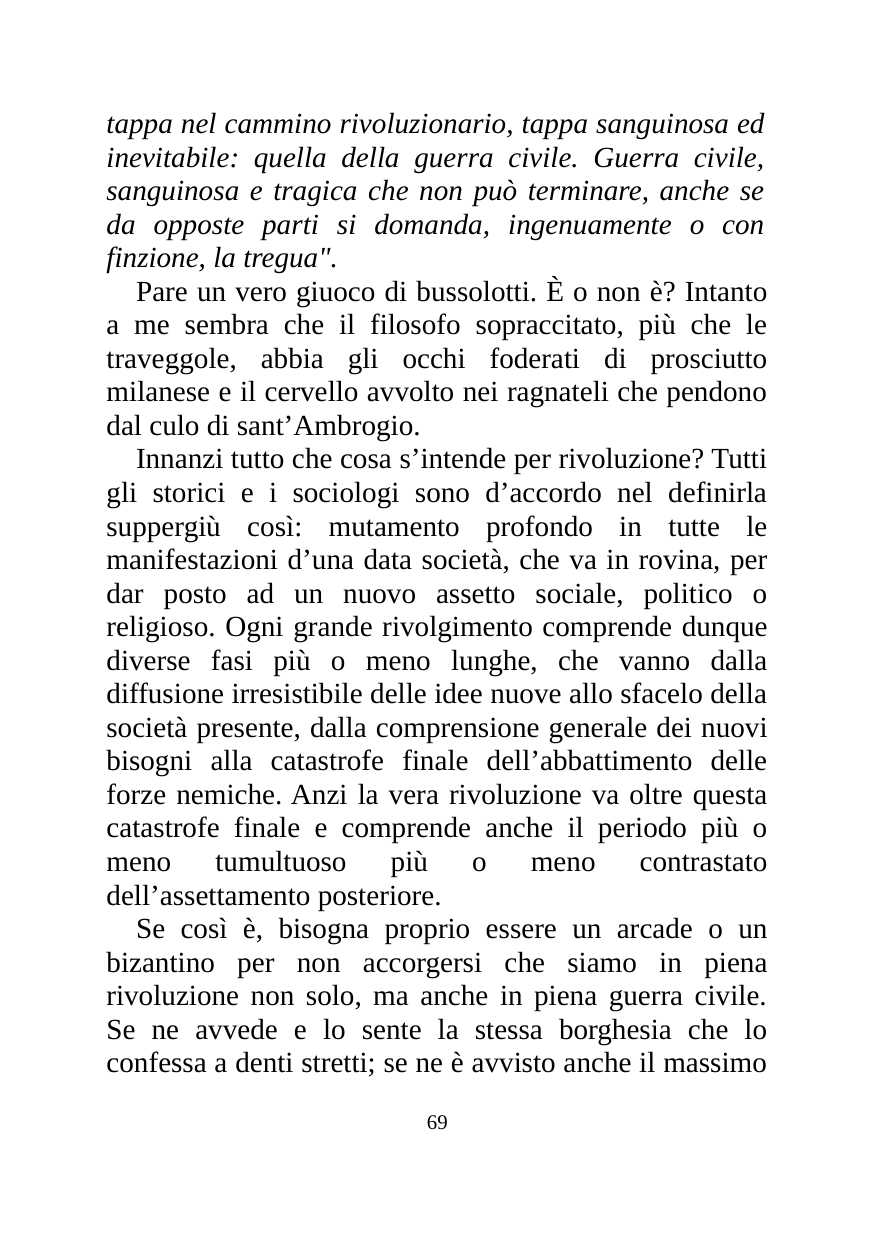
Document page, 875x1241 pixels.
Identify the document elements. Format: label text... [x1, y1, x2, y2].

text Innanzi tutto che cosa s’intende per rivoluzione? Tutti gli storici e i sociologi sono d’accordo nel definirla suppergiù così: mutamento profondo in tutte le manifestazioni d’una data società, che va in rovina, per dar posto ad un nuovo assetto sociale, politico o religioso. Ogni grande rivolgimento comprende dunque diverse fasi più o meno lunghe, che vanno dalla diffusione irresistibile delle idee nuove allo sfacelo della società presente, dalla comprensione generale dei nuovi bisogni alla catastrofe finale dell’abbattimento delle forze nemiche. Anzi la vera rivoluzione va oltre questa catastrofe finale e comprende anche il periodo più o meno tumultuoso più o meno contrastato dell’assettamento posteriore. [106, 442, 768, 911]
text tappa nel cammino rivoluzionario, tappa sanguinosa ed inevitabile: quella della guerra civile. Guerra civile, sanguinosa e tragica che non può terminare, anche se da opposte parti si domanda, ingenuamente o con finzione, la tregua". [106, 106, 768, 274]
text Se così è, bisogna proprio essere un arcade o un bizantino per non accorgersi che siamo in piena rivoluzione non solo, ma anche in piena guerra civile. Se ne avvede e lo sente la stessa borghesia che lo confessa a denti stretti; se ne è avvisto anche il massimo [106, 911, 768, 1079]
text Pare un vero giuoco di bussolotti. È o non è? Intanto a me sembra che il filosofo sopraccitato, più che le traveggole, abbia gli occhi foderati di prosciutto milanese e il cervello avvolto nei ragnateli che pendono dal culo di sant’Ambrogio. [106, 274, 768, 442]
